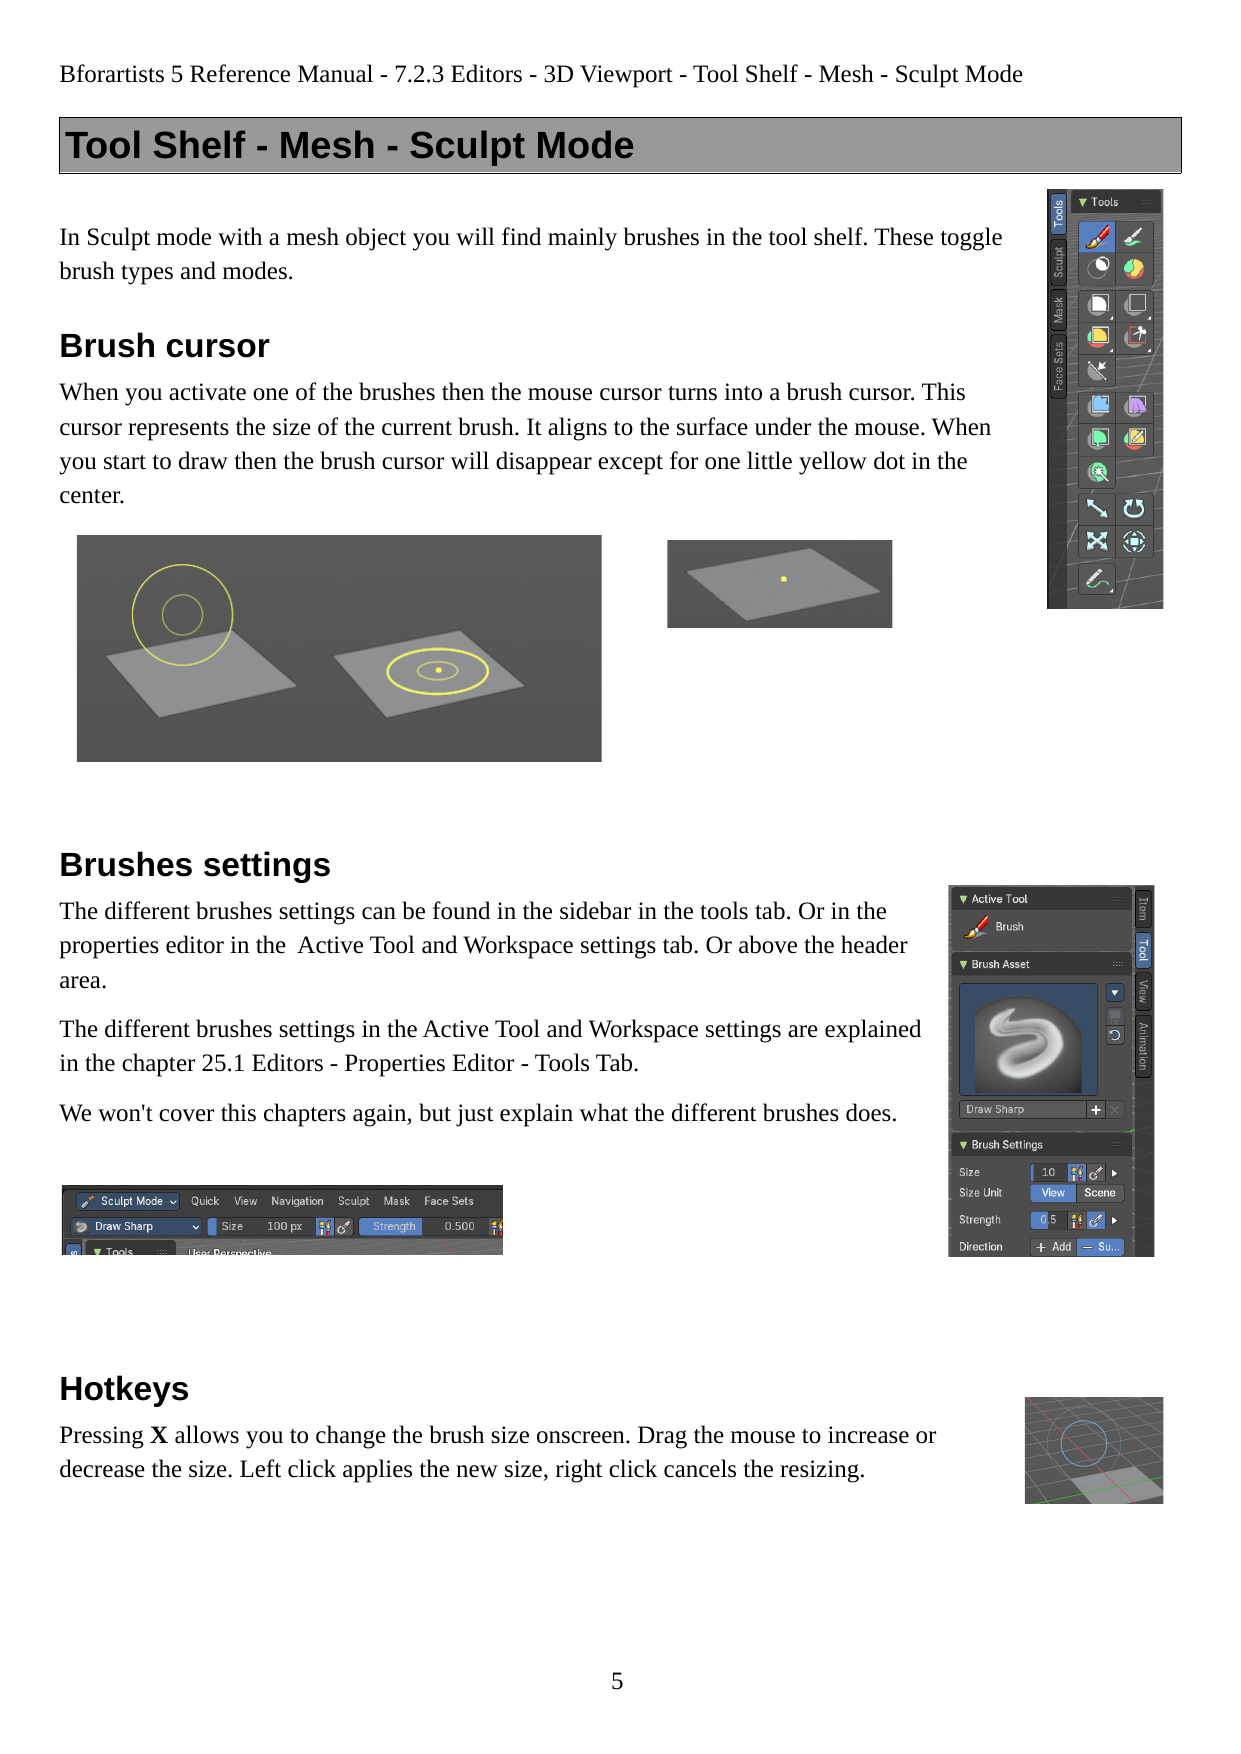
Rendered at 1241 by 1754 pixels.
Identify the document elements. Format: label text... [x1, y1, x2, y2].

table_header Tool Shelf - Mesh - Sculpt Mode [60, 118, 1181, 172]
picture [1047, 189, 1164, 609]
text The different brushes settings can be found in the sidebar in the tools tab. Or in the properties editor in the Active Tool and Workspace settings tab. Or above the header area. [59, 896, 948, 994]
text The different brushes settings in the Active Tool and Workspace settings are explained in the chapter 25.1 Editors - Properties Editor - Tools Tab. [59, 1014, 948, 1077]
subtitle [1164, 326, 1181, 365]
subtitle Brushes settings [59, 845, 1181, 883]
subtitle Brush cursor [59, 326, 1047, 365]
picture [948, 885, 1155, 1257]
subtitle Hotkeys [59, 1369, 1181, 1407]
picture [76, 535, 602, 762]
picture [1024, 1397, 1164, 1504]
picture [667, 540, 893, 628]
picture [61, 1185, 503, 1255]
text In Sculpt mode with a mesh object you will find mainly brushes in the tool shelf. These toggle brush types and modes. [59, 222, 1047, 285]
text When you activate one of the brushes then the mouse cursor turns into a brush cursor. This cursor represents the size of the current brush. It aligns to the surface under the mouse. When you start to draw then the brush cursor will disappear except for one little yellow dot in the center. [59, 377, 1047, 509]
text We won't cover this chapters again, but just explain what the different brushes does. [59, 1098, 948, 1126]
text Pressing X allows you to change the brush size onscreen. Drag the mouse to increase or decrease the size. Left click applies the new size, right click cancels the resizing. [59, 1420, 1024, 1483]
